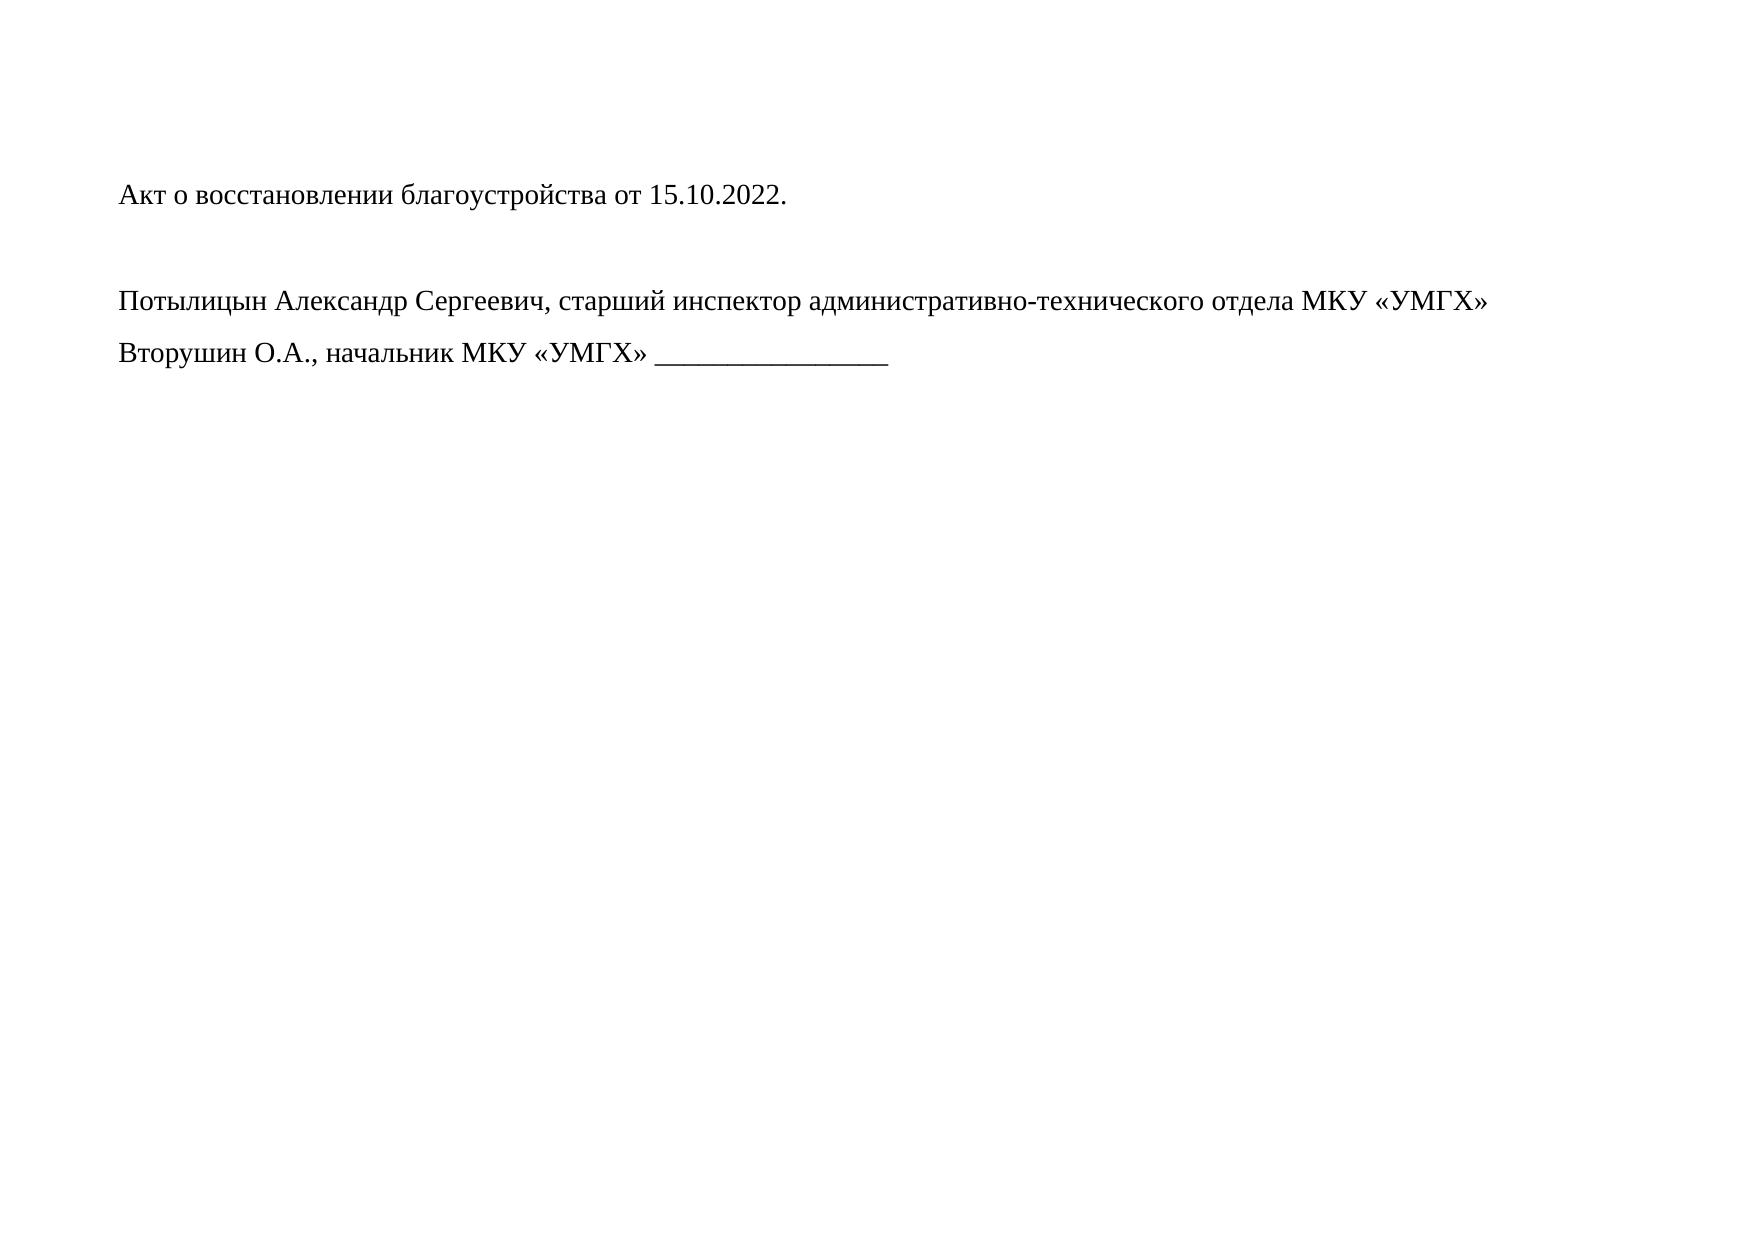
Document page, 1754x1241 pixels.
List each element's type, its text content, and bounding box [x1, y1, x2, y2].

text Вторушин О.А., начальник МКУ «УМГХ» ________________ [118, 336, 1636, 369]
text Потылицын Александр Сергеевич, старший инспектор административно-технического отдела МКУ «УМГХ» [118, 283, 1636, 316]
text Акт о восстановлении благоустройства от 15.10.2022. [118, 177, 1636, 211]
